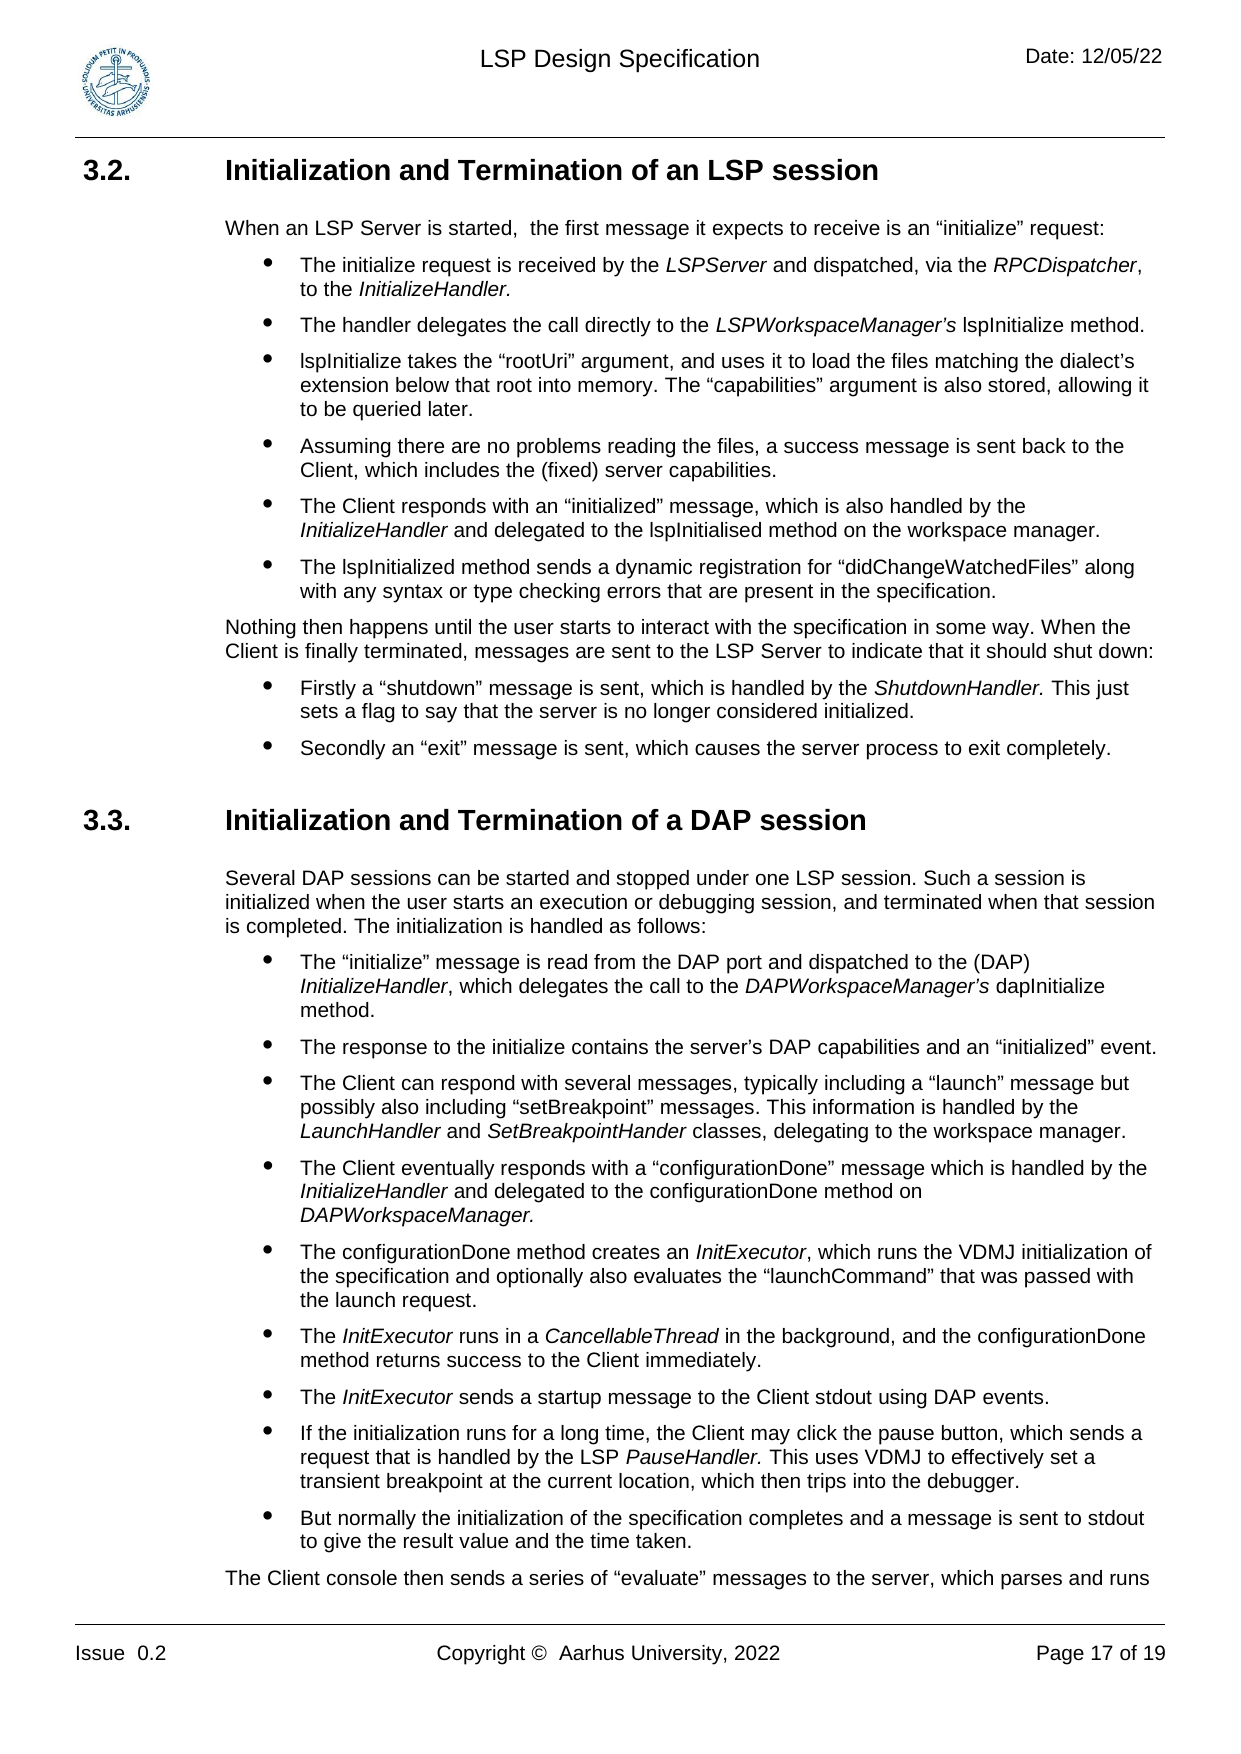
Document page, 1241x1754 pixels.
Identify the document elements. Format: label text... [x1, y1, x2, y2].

subtitle Initialization and Termination of a DAP session [75, 803, 1165, 836]
text Nothing then happens until the user starts to interact with the specification in some way. When the Client is finally terminated, messages are sent to the LSP Server to indicate that it should shut down: [225, 615, 1165, 663]
list lspInitialize takes the “rootUri” argument, and uses it to load the files matching the dialect’s extension below that root into memory. The “capabilities” argument is also stored, allowing it to be queried later. [262, 350, 1165, 422]
list The “initialize” message is read from the DAP port and dispatched to the (DAP) InitializeHandler, which delegates the call to the DAPWorkspaceManager’s dapInitialize method. [262, 951, 1165, 1022]
list Secondly an “exit” message is sent, which causes the server process to exit completely. [262, 736, 1165, 760]
list Assuming there are no problems reading the files, a success message is sent back to the Client, which includes the (fixed) server capabilities. [262, 434, 1165, 482]
text The Client console then sends a series of “evaluate” messages to the server, which parses and runs [225, 1566, 1165, 1590]
list The InitExecutor runs in a CancellableThread in the background, and the configurationDone method returns success to the Client immediately. [262, 1324, 1165, 1372]
list The lspInitialized method sends a dynamic registration for “didChangeWatchedFiles” along with any syntax or type checking errors that are present in the specification. [262, 555, 1165, 603]
text Several DAP sessions can be started and stopped under one LSP session. Such a session is initialized when the user starts an execution or debugging session, and terminated when that session is completed. The initialization is handled as follows: [225, 866, 1165, 938]
picture [78, 44, 153, 120]
list The handler delegates the call directly to the LSPWorkspaceManager’s lspInitialize method. [262, 313, 1165, 337]
list The initialize request is received by the LSPServer and dispatched, via the RPCDispatcher, to the InitializeHandler. [262, 253, 1165, 301]
text When an LSP Server is started, the first message it expects to receive is an “initialize” request: [225, 216, 1165, 240]
list The Client can respond with several messages, typically including a “launch” message but possibly also including “setBreakpoint” messages. This information is handled by the LaunchHandler and SetBreakpointHander classes, delegating to the workspace manager. [262, 1071, 1165, 1143]
list The InitExecutor sends a startup message to the Client stdout using DAP events. [262, 1385, 1165, 1409]
list Firstly a “shutdown” message is sent, which is handled by the ShutdownHandler. This just sets a flag to say that the server is no longer considered initialized. [262, 676, 1165, 724]
list If the initialization runs for a long time, the Client may click the pause button, which sends a request that is handled by the LSP PauseHandler. This uses VDMJ to effectively set a transient breakpoint at the current location, which then trips into the debugger. [262, 1421, 1165, 1493]
list The Client responds with an “initialized” message, which is also handled by the InitializeHandler and delegated to the lspInitialised method on the workspace manager. [262, 494, 1165, 542]
list The response to the initialize contains the server’s DAP capabilities and an “initialized” event. [262, 1035, 1165, 1059]
subtitle Initialization and Termination of an LSP session [75, 153, 1165, 186]
list But normally the initialization of the specification completes and a message is sent to stdout to give the result value and the time taken. [262, 1506, 1165, 1554]
list The configurationDone method creates an InitExecutor, which runs the VDMJ initialization of the specification and optionally also evaluates the “launchCommand” that was passed with the launch request. [262, 1240, 1165, 1312]
list The Client eventually responds with a “configurationDone” message which is handled by the InitializeHandler and delegated to the configurationDone method on DAPWorkspaceManager. [262, 1156, 1165, 1228]
